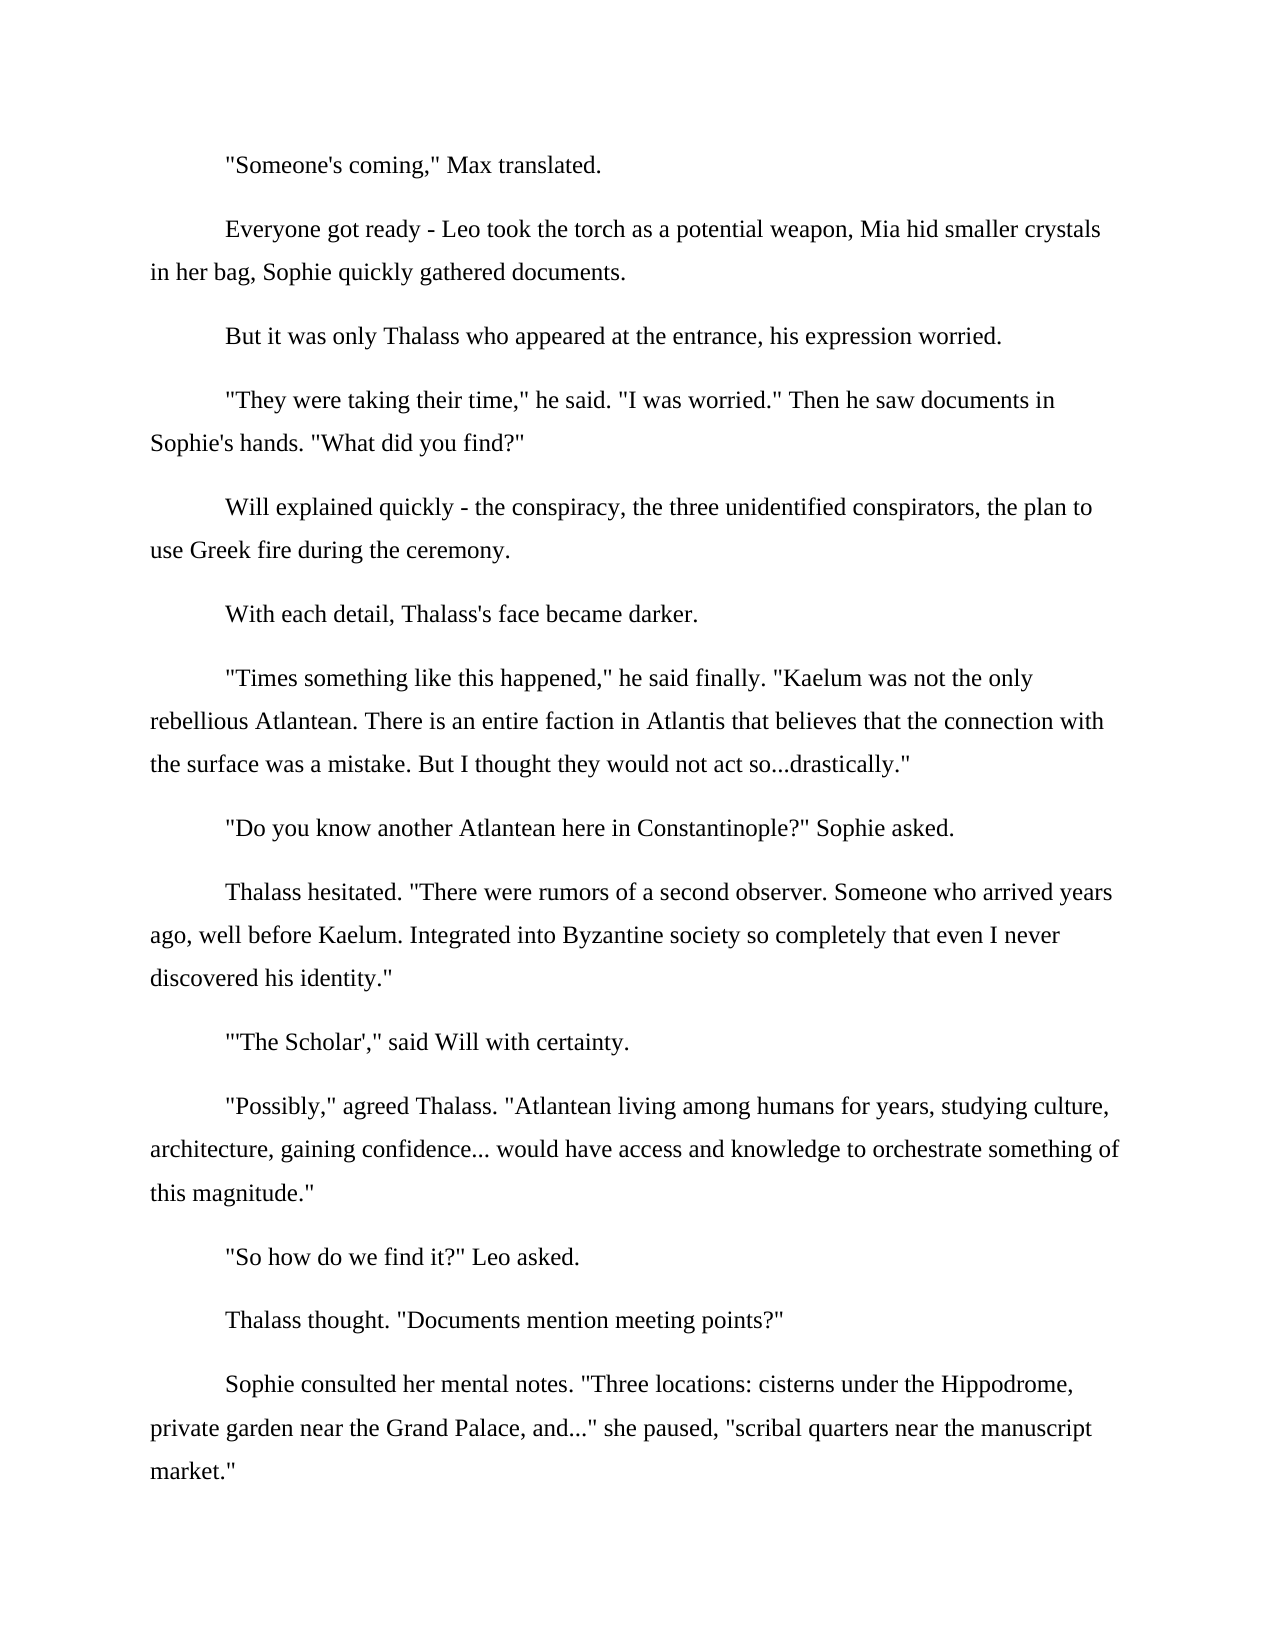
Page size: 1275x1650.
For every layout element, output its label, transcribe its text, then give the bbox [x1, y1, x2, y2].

text "Do you know another Atlantean here in Constantinople?" Sophie asked. [150, 813, 1125, 842]
text With each detail, Thalass's face became darker. [150, 599, 1125, 628]
text "Someone's coming," Max translated. [150, 150, 1125, 179]
text Sophie consulted her mental notes. "Three locations: cisterns under the Hippodrome, private garden near the Grand Palace, and..." she paused, "scribal quarters near the manuscript market." [150, 1369, 1125, 1484]
text "Times something like this happened," he said finally. "Kaelum was not the only rebellious Atlantean. There is an entire faction in Atlantis that believes that the connection with the surface was a mistake. But I thought they would not act so...drastically." [150, 663, 1125, 778]
text Thalass thought. "Documents mention meeting points?" [150, 1306, 1125, 1334]
text "They were taking their time," he said. "I was worried." Then he saw documents in Sophie's hands. "What did you find?" [150, 385, 1125, 457]
text Will explained quickly - the conspiracy, the three unidentified conspirators, the plan to use Greek fire during the ceremony. [150, 492, 1125, 564]
text Everyone got ready - Leo took the torch as a potential weapon, Mia hid smaller crystals in her bag, Sophie quickly gathered documents. [150, 214, 1125, 286]
text But it was only Thalass who appeared at the entrance, his expression worried. [150, 321, 1125, 350]
text "'The Scholar'," said Will with certainty. [150, 1027, 1125, 1056]
text "So how do we find it?" Leo asked. [150, 1242, 1125, 1270]
text "Possibly," agreed Thalass. "Atlantean living among humans for years, studying culture, architecture, gaining confidence... would have access and knowledge to orchestrate something of this magnitude." [150, 1091, 1125, 1206]
text Thalass hesitated. "There were rumors of a second observer. Someone who arrived years ago, well before Kaelum. Integrated into Byzantine society so completely that even I never discovered his identity." [150, 877, 1125, 992]
